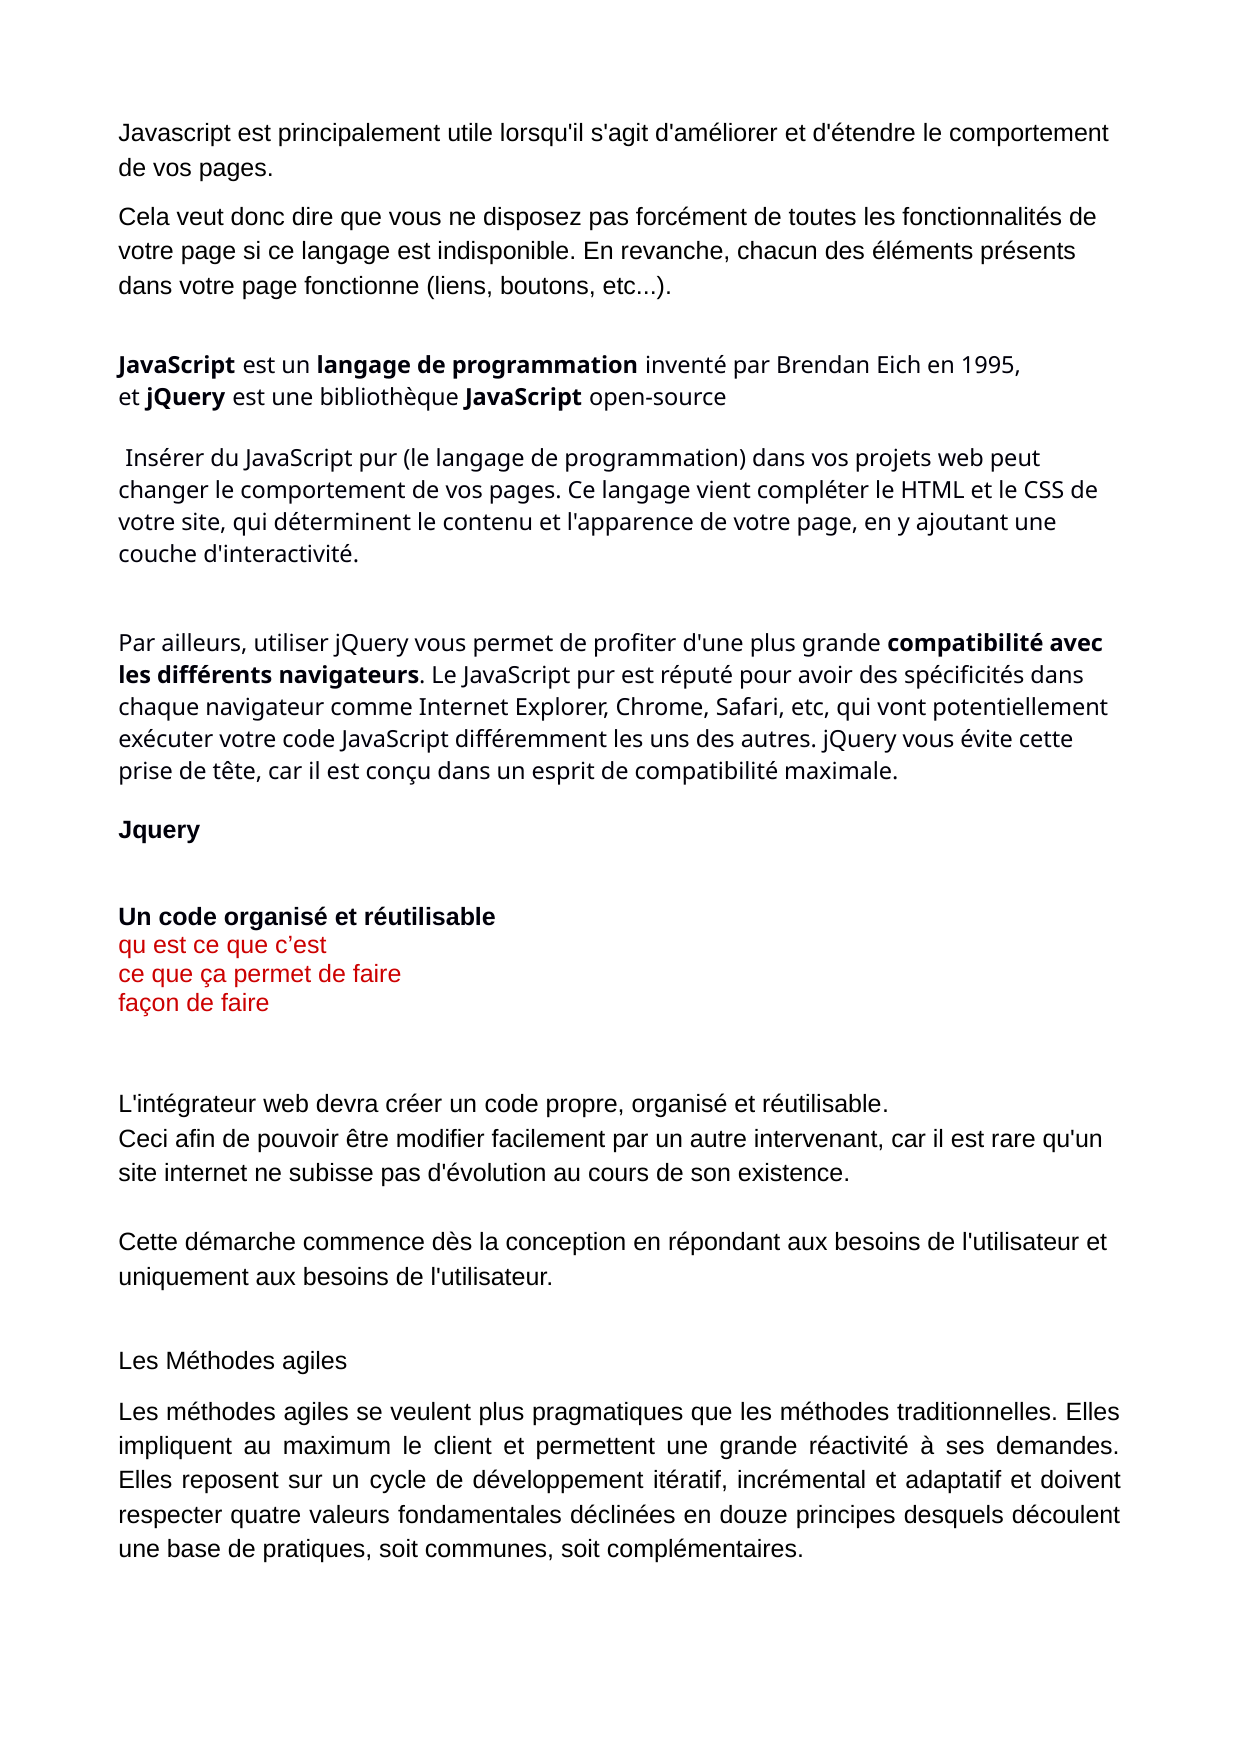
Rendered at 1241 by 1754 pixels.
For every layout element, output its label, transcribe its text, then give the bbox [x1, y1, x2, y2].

text Cela veut donc dire que vous ne disposez pas forcément de toutes les fonctionnalités de votre page si ce langage est indisponible. En revanche, chacun des éléments présents dans votre page fonctionne (liens, boutons, etc...). [118, 202, 1122, 299]
text Par ailleurs, utiliser jQuery vous permet de profiter d'une plus grande compatibilité avec les différents navigateurs. Le JavaScript pur est réputé pour avoir des spécificités dans chaque navigateur comme Internet Explorer, Chrome, Safari, etc, qui vont potentiellement exécuter votre code JavaScript différemment les uns des autres. jQuery vous évite cette prise de tête, car il est conçu dans un esprit de compatibilité maximale. [118, 627, 1122, 786]
text Les Méthodes agiles [118, 1346, 1122, 1375]
text ce que ça permet de faire [118, 959, 1122, 988]
text Cette démarche commence dès la conception en répondant aux besoins de l'utilisateur et uniquement aux besoins de l'utilisateur. [118, 1227, 1122, 1291]
text Insérer du JavaScript pur (le langage de programmation) dans vos projets web peut changer le comportement de vos pages. Ce langage vient compléter le HTML et le CSS de votre site, qui déterminent le contenu et l'apparence de votre page, en y ajoutant une couche d'interactivité. [118, 441, 1122, 569]
text Jquery [118, 815, 1122, 844]
text Les méthodes agiles se veulent plus pragmatiques que les méthodes traditionnelles. Elles impliquent au maximum le client et permettent une grande réactivité à ses demandes. Elles reposent sur un cycle de développement itératif, incrémental et adaptatif et doivent respecter quatre valeurs fondamentales déclinées en douze principes desquels découlent une base de pratiques, soit communes, soit complémentaires. [118, 1396, 1122, 1563]
text façon de faire [118, 988, 1122, 1016]
text L'intégrateur web devra créer un code propre, organisé et réutilisable. [118, 1089, 1122, 1118]
text Un code organisé et réutilisable [118, 901, 1122, 930]
text Javascript est principalement utile lorsqu'il s'agit d'améliorer et d'étendre le comportement de vos pages. [118, 118, 1122, 181]
text qu est ce que c’est [118, 930, 1122, 959]
text JavaScript est un langage de programmation inventé par Brendan Eich en 1995, et jQuery est une bibliothèque JavaScript open-source [118, 348, 1122, 412]
text Ceci afin de pouvoir être modifier facilement par un autre intervenant, car il est rare qu'un site internet ne subisse pas d'évolution au cours de son existence. [118, 1124, 1122, 1187]
